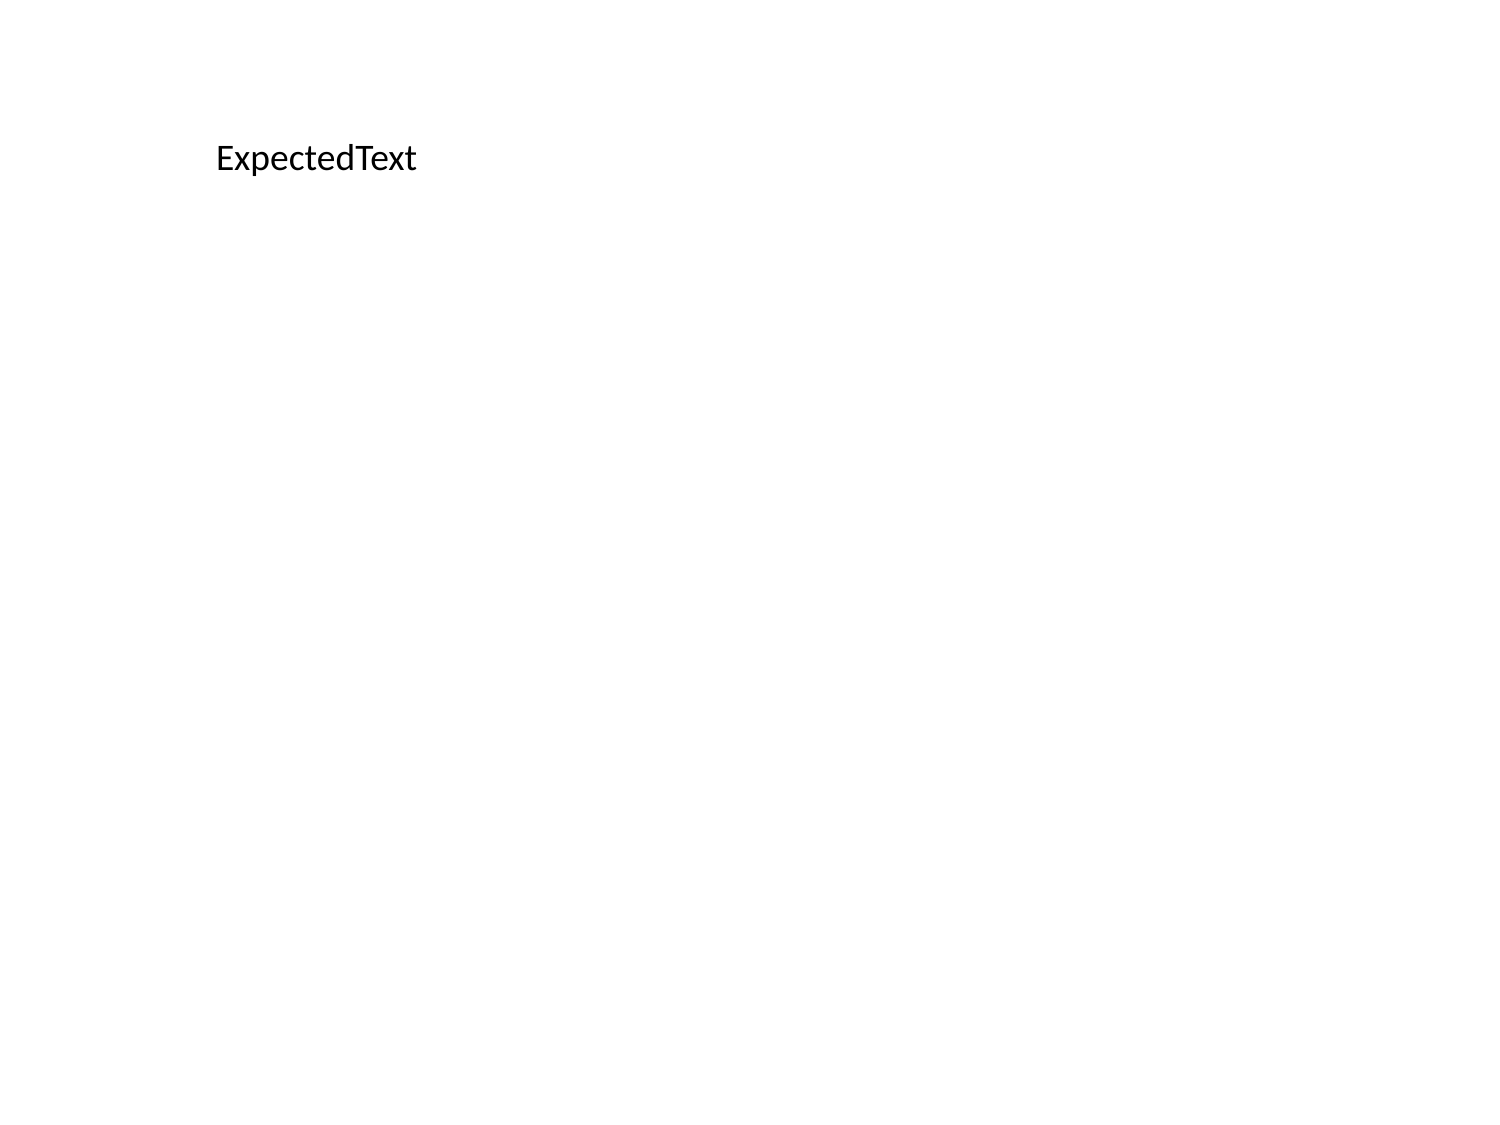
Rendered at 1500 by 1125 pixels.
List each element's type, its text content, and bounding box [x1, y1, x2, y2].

text_box ExpectedText [201, 126, 433, 186]
